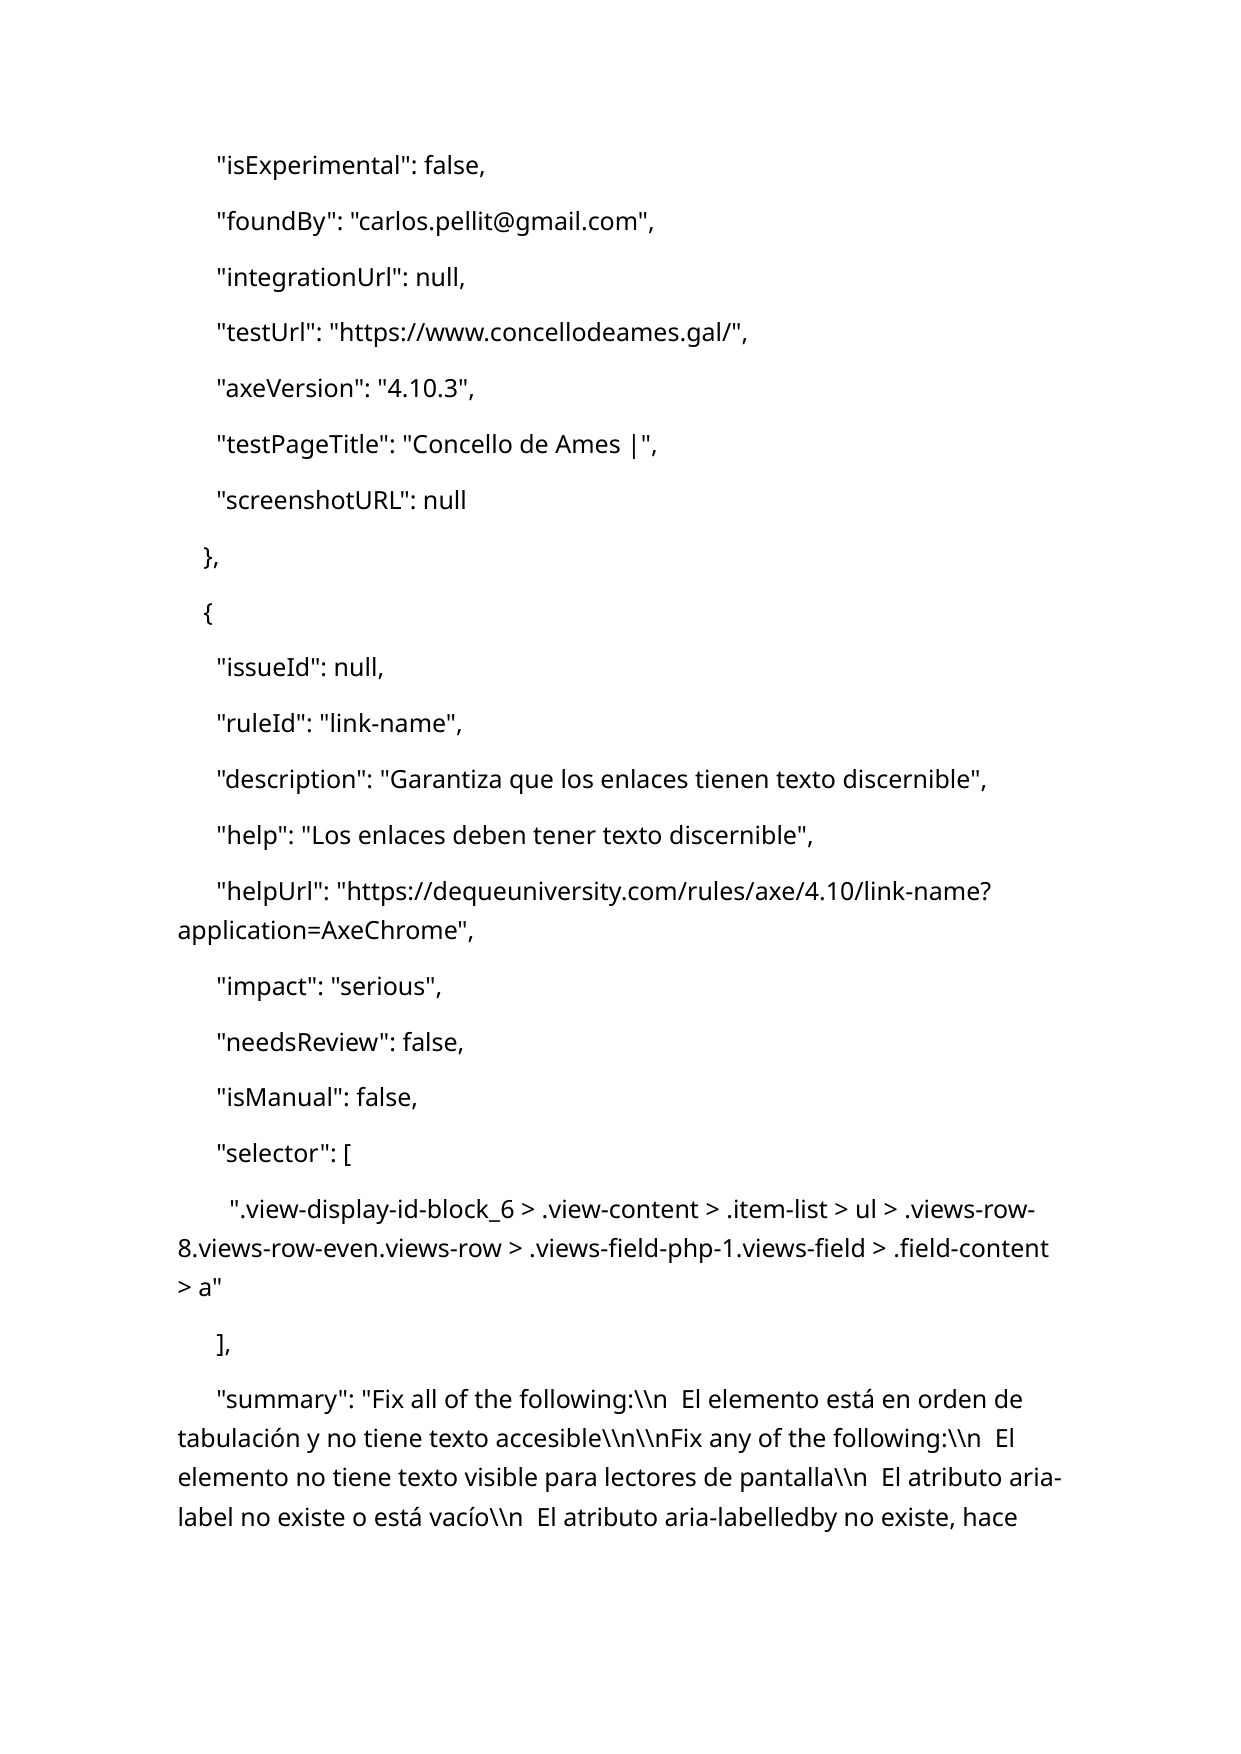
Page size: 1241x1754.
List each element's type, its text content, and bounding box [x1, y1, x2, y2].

text "help": "Los enlaces deben tener texto discernible", [177, 818, 1063, 852]
text "impact": "serious", [177, 968, 1063, 1002]
text "issueId": null, [177, 650, 1063, 684]
text "summary": "Fix all of the following:\\n El elemento está en orden de tabulación y no tiene texto accesible\\n\\nFix any of the following:\\n El elemento no tiene texto visible para lectores de pantalla\\n El atributo aria-label no existe o está vacío\\n El atributo aria-labelledby no existe, hace [177, 1382, 1063, 1533]
text ".view-display-id-block_6 > .view-content > .item-list > ul > .views-row-8.views-row-even.views-row > .views-field-php-1.views-field > .field-content > a" [177, 1192, 1063, 1304]
text "integrationUrl": null, [177, 259, 1063, 293]
text "testPageTitle": "Concello de Ames |", [177, 427, 1063, 461]
text "needsReview": false, [177, 1024, 1063, 1058]
text ], [177, 1326, 1063, 1360]
text }, [177, 538, 1063, 572]
text "selector": [ [177, 1136, 1063, 1170]
text "axeVersion": "4.10.3", [177, 371, 1063, 405]
text "foundBy": "carlos.pellit@gmail.com", [177, 203, 1063, 237]
text "ruleId": "link-name", [177, 706, 1063, 740]
text "helpUrl": "https://dequeuniversity.com/rules/axe/4.10/link-name?application=AxeChrome", [177, 873, 1063, 947]
text "screenshotURL": null [177, 483, 1063, 517]
text "description": "Garantiza que los enlaces tienen texto discernible", [177, 762, 1063, 796]
text { [177, 594, 1063, 628]
text "isManual": false, [177, 1080, 1063, 1114]
text "isExperimental": false, [177, 148, 1063, 182]
text "testUrl": "https://www.concellodeames.gal/", [177, 315, 1063, 349]
